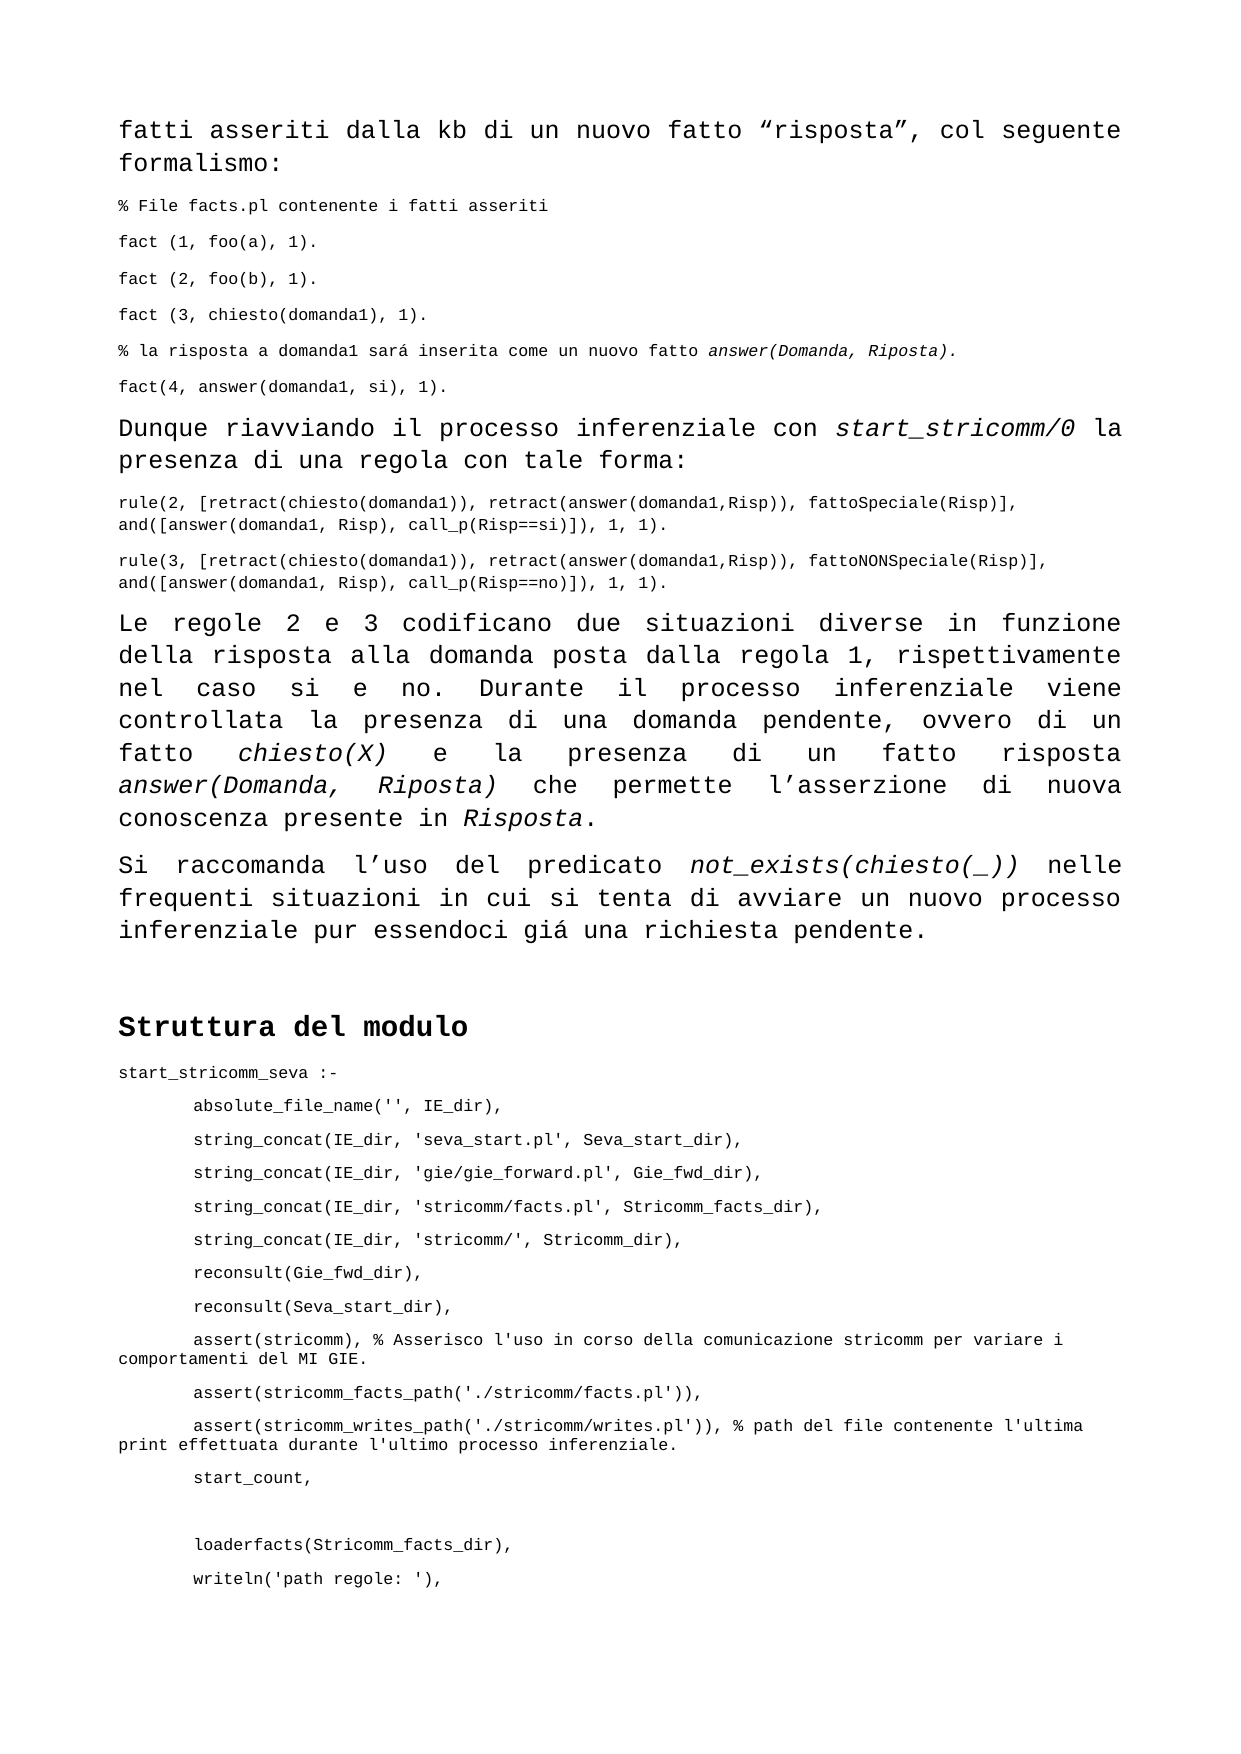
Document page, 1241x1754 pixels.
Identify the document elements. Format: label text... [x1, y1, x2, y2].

text Struttura del modulo [118, 1012, 1122, 1045]
text Si raccomanda l’uso del predicato not_exists(chiesto(_)) nelle frequenti situazioni in cui si tenta di avviare un nuovo processo inferenziale pur essendoci giá una richiesta pendente. [118, 853, 1122, 946]
text string_concat(IE_dir, 'stricomm/facts.pl', Stricomm_facts_dir), [118, 1198, 1122, 1217]
text fact(4, answer(domanda1, si), 1). [118, 379, 1122, 398]
text fact (2, foo(b), 1). [118, 270, 1122, 289]
text start_count, [118, 1470, 1122, 1489]
text rule(3, [retract(chiesto(domanda1)), retract(answer(domanda1,Risp)), fattoNONSpeciale(Risp)], and([answer(domanda1, Risp), call_p(Risp==no)]), 1, 1). [118, 553, 1122, 593]
text start_stricomm_seva :- [118, 1064, 1122, 1083]
text string_concat(IE_dir, 'gie/gie_forward.pl', Gie_fwd_dir), [118, 1165, 1122, 1183]
text string_concat(IE_dir, 'stricomm/', Stricomm_dir), [118, 1232, 1122, 1250]
text reconsult(Seva_start_dir), [118, 1298, 1122, 1317]
text fatti asseriti dalla kb di un nuovo fatto “risposta”, col seguente formalismo: [118, 118, 1122, 179]
text % la risposta a domanda1 sará inserita come un nuovo fatto answer(Domanda, Riposta). [118, 343, 1122, 362]
text absolute_file_name('', IE_dir), [118, 1098, 1122, 1117]
text assert(stricomm_facts_path('./stricomm/facts.pl')), [118, 1384, 1122, 1403]
text rule(2, [retract(chiesto(domanda1)), retract(answer(domanda1,Risp)), fattoSpeciale(Risp)], and([answer(domanda1, Risp), call_p(Risp==si)]), 1, 1). [118, 495, 1122, 535]
text % File facts.pl contenente i fatti asseriti [118, 198, 1122, 217]
text fact (1, foo(a), 1). [118, 234, 1122, 253]
text writeln('path regole: '), [118, 1570, 1122, 1589]
text Dunque riavviando il processo inferenziale con start_stricomm/0 la presenza di una regola con tale forma: [118, 415, 1122, 476]
text loaderfacts(Stricomm_facts_dir), [118, 1537, 1122, 1556]
text string_concat(IE_dir, 'seva_start.pl', Seva_start_dir), [118, 1131, 1122, 1150]
text assert(stricomm_writes_path('./stricomm/writes.pl')), % path del file contenente l'ultima print effettuata durante l'ultimo processo inferenziale. [118, 1418, 1122, 1455]
text assert(stricomm), % Asserisco l'uso in corso della comunicazione stricomm per variare i comportamenti del MI GIE. [118, 1332, 1122, 1369]
text reconsult(Gie_fwd_dir), [118, 1265, 1122, 1284]
text fact (3, chiesto(domanda1), 1). [118, 306, 1122, 325]
text Le regole 2 e 3 codificano due situazioni diverse in funzione della risposta alla domanda posta dalla regola 1, rispettivamente nel caso si e no. Durante il processo inferenziale viene controllata la presenza di una domanda pendente, ovvero di un fatto chiesto(X) e la presenza di un fatto risposta answer(Domanda, Riposta) che permette l’asserzione di nuova conoscenza presente in Risposta. [118, 611, 1122, 834]
